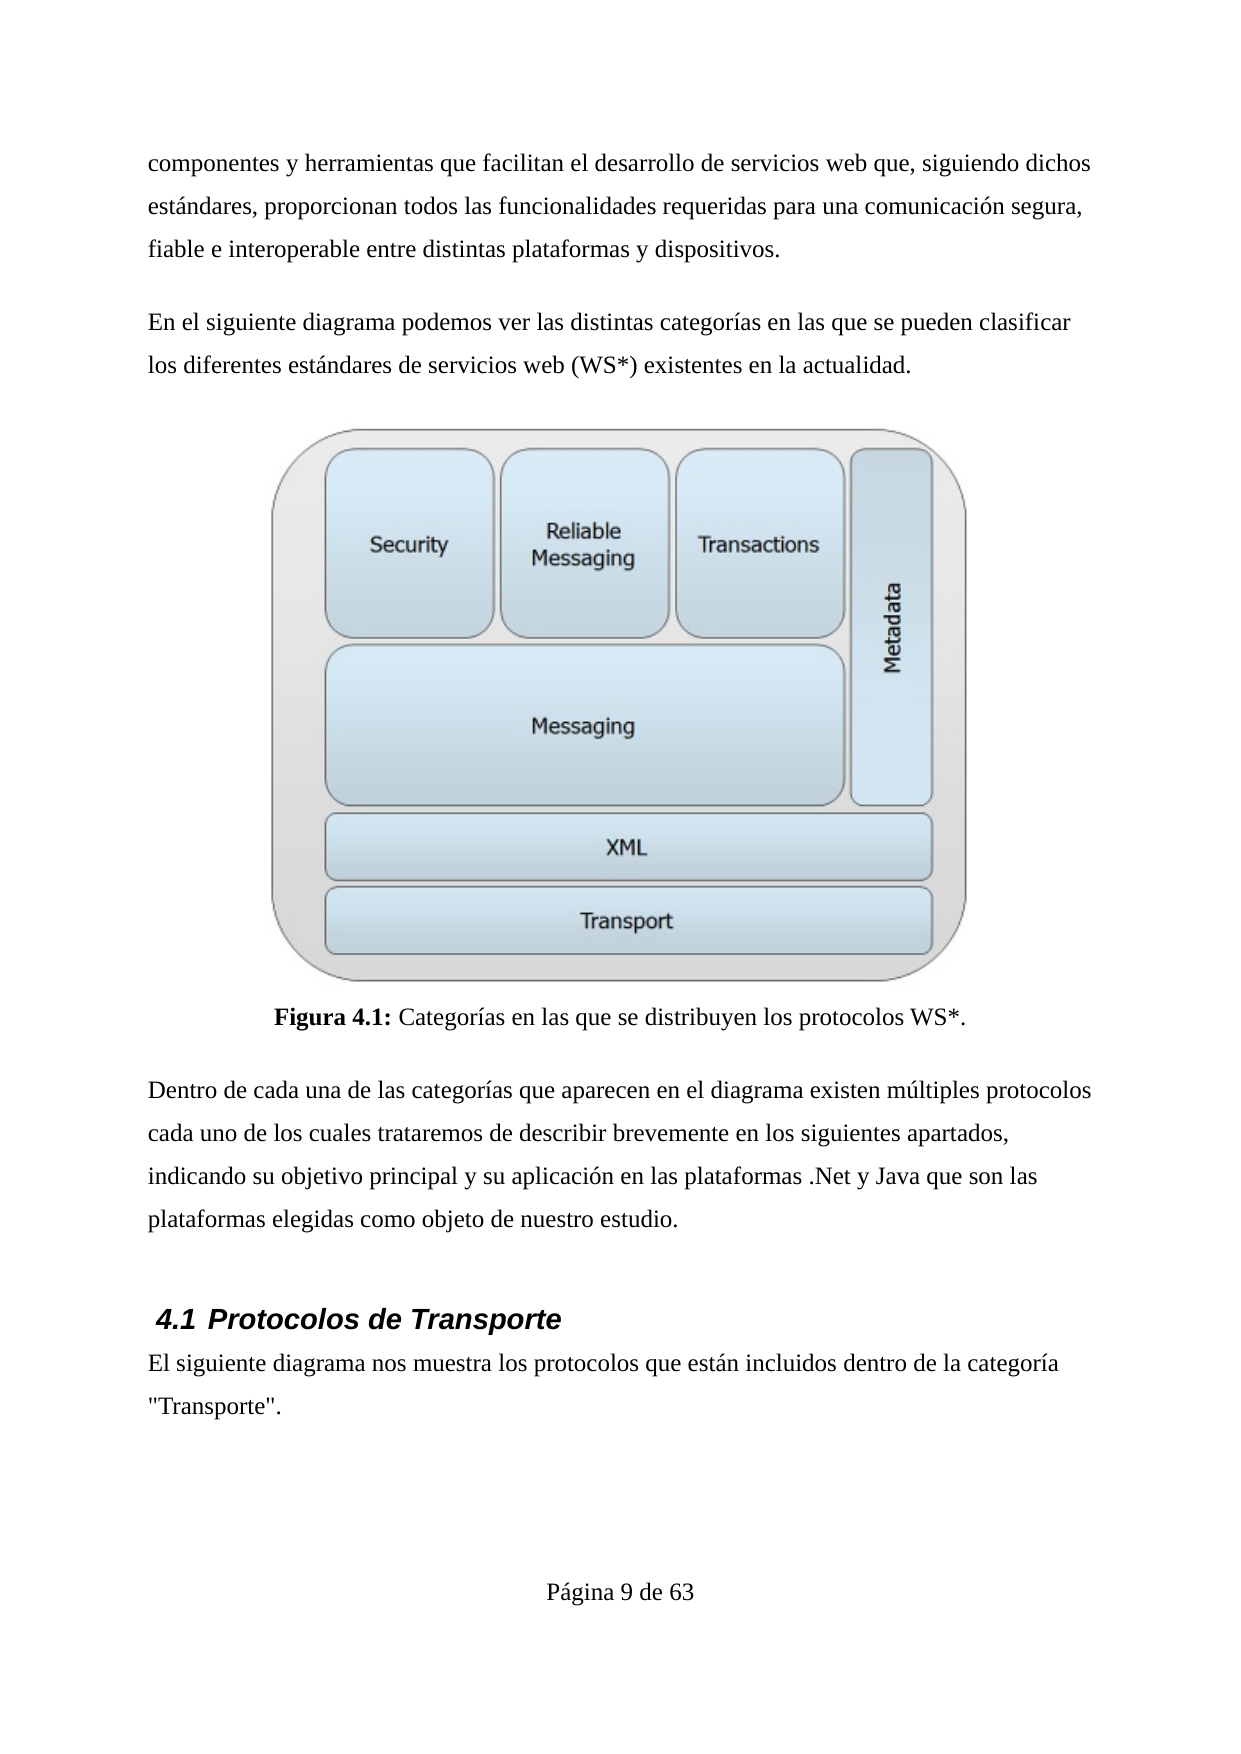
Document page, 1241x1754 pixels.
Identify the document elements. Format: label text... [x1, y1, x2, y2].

text componentes y herramientas que facilitan el desarrollo de servicios web que, siguiendo dichos estándares, proporcionan todos las funcionalidades requeridas para una comunicación segura, fiable e interoperable entre distintas plataformas y dispositivos. [148, 148, 1093, 263]
picture [267, 423, 973, 988]
text El siguiente diagrama nos muestra los protocolos que están incluidos dentro de la categoría "Transporte". [148, 1348, 1093, 1420]
text En el siguiente diagrama podemos ver las distintas categorías en las que se pueden clasificar los diferentes estándares de servicios web (WS*) existentes en la actualidad. [148, 307, 1093, 379]
text Figura 4.1: Categorías en las que se distribuyen los protocolos WS*. [148, 988, 1093, 1030]
subtitle Protocolos de Transporte [148, 1302, 1093, 1336]
text Dentro de cada una de las categorías que aparecen en el diagrama existen múltiples protocolos cada uno de los cuales trataremos de describir brevemente en los siguientes apartados, indicando su objetivo principal y su aplicación en las plataformas .Net y Java que son las plataformas elegidas como objeto de nuestro estudio. [148, 1075, 1093, 1233]
